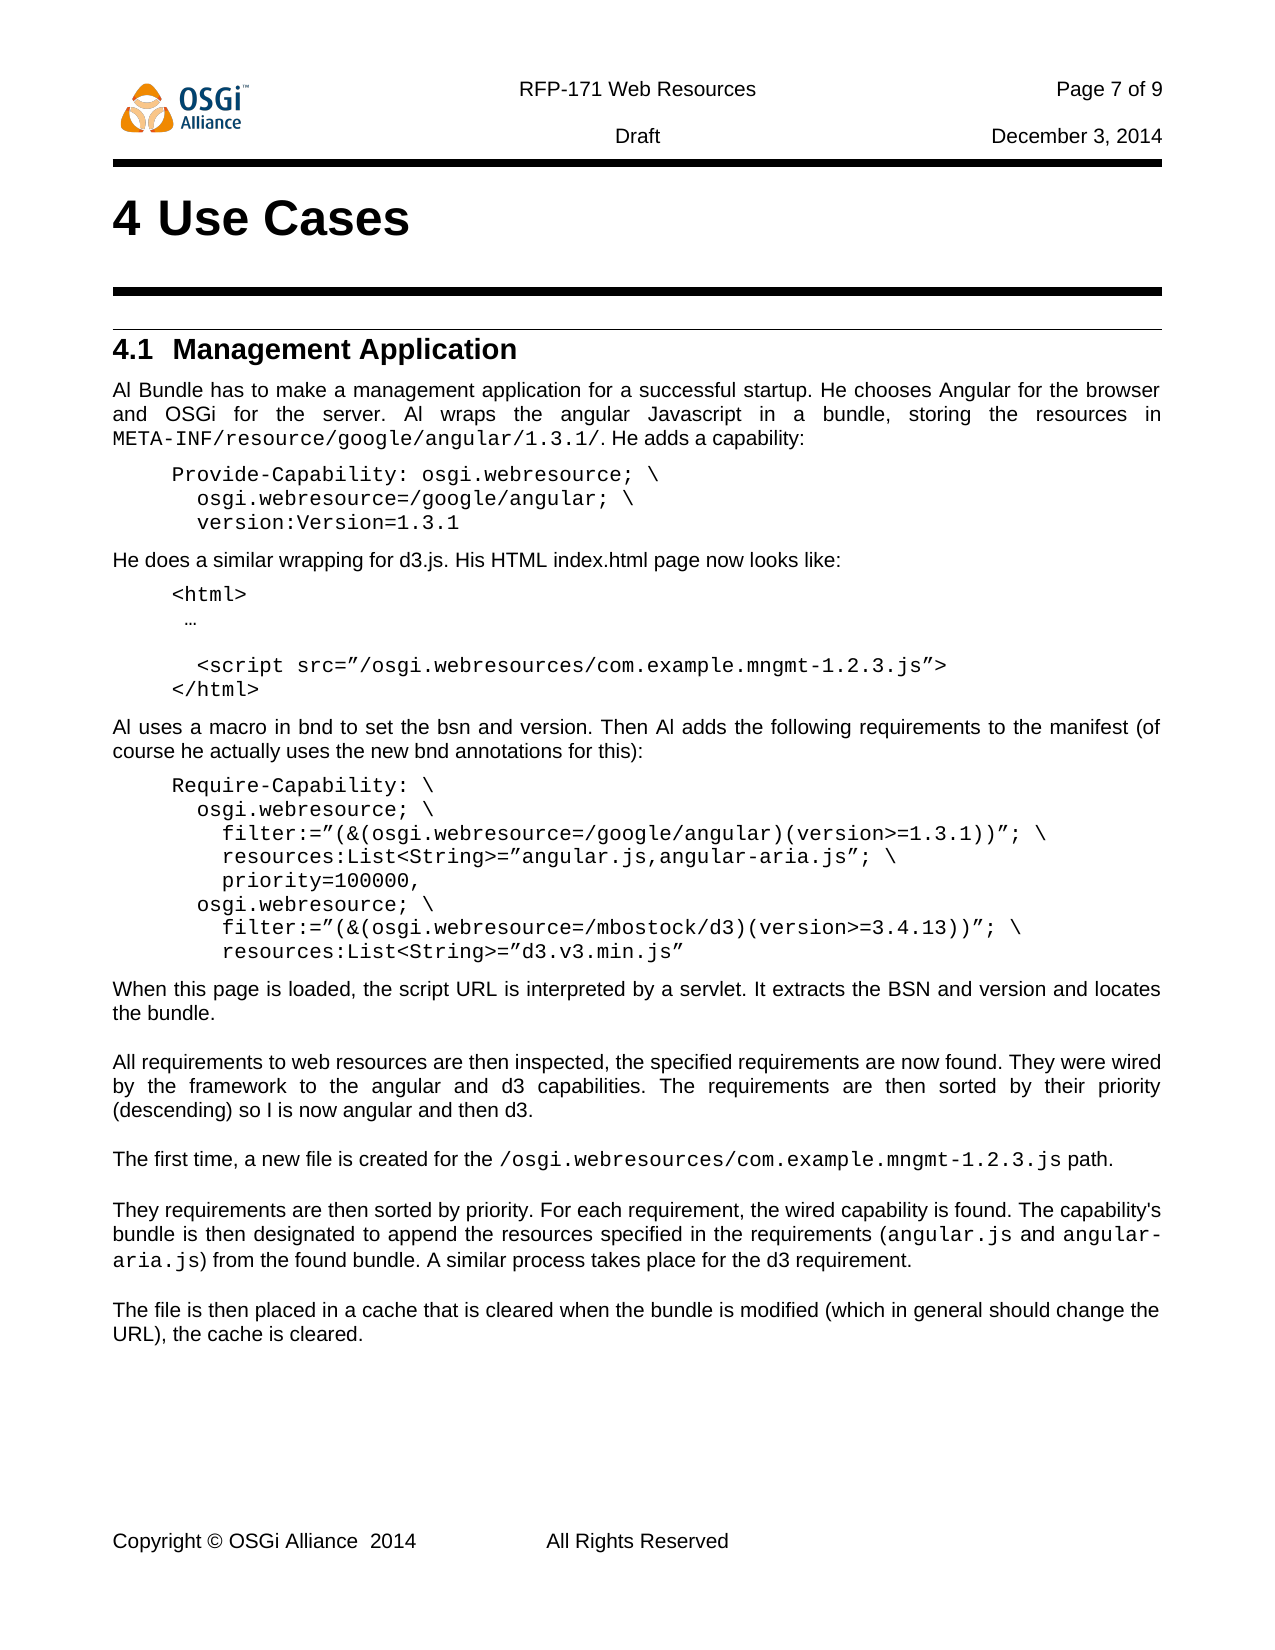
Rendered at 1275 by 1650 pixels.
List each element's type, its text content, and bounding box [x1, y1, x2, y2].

text <html> [172, 584, 1162, 608]
text Require-Capability: \ [172, 775, 1162, 799]
picture [113, 76, 257, 140]
text version:Version=1.3.1 [172, 512, 1162, 535]
text osgi.webresource; \ [172, 799, 1162, 823]
text priority=100000, [172, 870, 1162, 894]
text </html> [172, 679, 1162, 702]
text … [172, 608, 1162, 632]
subtitle Use Cases [112, 160, 1162, 296]
text resources:List<String>=”d3.v3.min.js” [172, 941, 1162, 964]
text <script src=”/osgi.webresources/com.example.mngmt-1.2.3.js”> [172, 655, 1162, 679]
text Provide-Capability: osgi.webresource; \ [172, 464, 1162, 488]
text All requirements to web resources are then inspected, the specified requirements are now found. They were wired by the framework to the angular and d3 capabilities. The requirements are then sorted by their priority (descending) so I is now angular and then d3. [112, 1050, 1162, 1122]
text Al uses a macro in bnd to set the bsn and version. Then Al adds the following requirements to the manifest (of course he actually uses the new bnd annotations for this): [112, 715, 1162, 763]
text filter:=”(&(osgi.webresource=/google/angular)(version>=1.3.1))”; \ [172, 823, 1162, 846]
text He does a similar wrapping for d3.js. His HTML index.html page now looks like: [112, 548, 1162, 572]
text The file is then placed in a cache that is cleared when the bundle is modified (which in general should change the URL), the cache is cleared. [112, 1298, 1162, 1346]
text osgi.webresource=/google/angular; \ [172, 488, 1162, 512]
text Al Bundle has to make a management application for a successful startup. He chooses Angular for the browser and OSGi for the server. Al wraps the angular Javascript in a bundle, storing the resources in META-INF/resource/google/angular/1.3.1/. He adds a capability: [112, 378, 1162, 452]
text filter:=”(&(osgi.webresource=/mbostock/d3)(version>=3.4.13))”; \ [172, 917, 1162, 941]
text osgi.webresource; \ [172, 894, 1162, 917]
text They requirements are then sorted by priority. For each requirement, the wired capability is found. The capability's bundle is then designated to append the resources specified in the requirements (angular.js and angular-aria.js) from the found bundle. A similar process takes place for the d3 requirement. [112, 1198, 1162, 1273]
subtitle Management Application [112, 330, 1162, 366]
text When this page is loaded, the script URL is interpreted by a servlet. It extracts the BSN and version and locates the bundle. [112, 977, 1162, 1025]
text resources:List<String>=”angular.js,angular-aria.js”; \ [172, 846, 1162, 870]
text The first time, a new file is created for the /osgi.webresources/com.example.mngmt-1.2.3.js path. [112, 1147, 1162, 1173]
